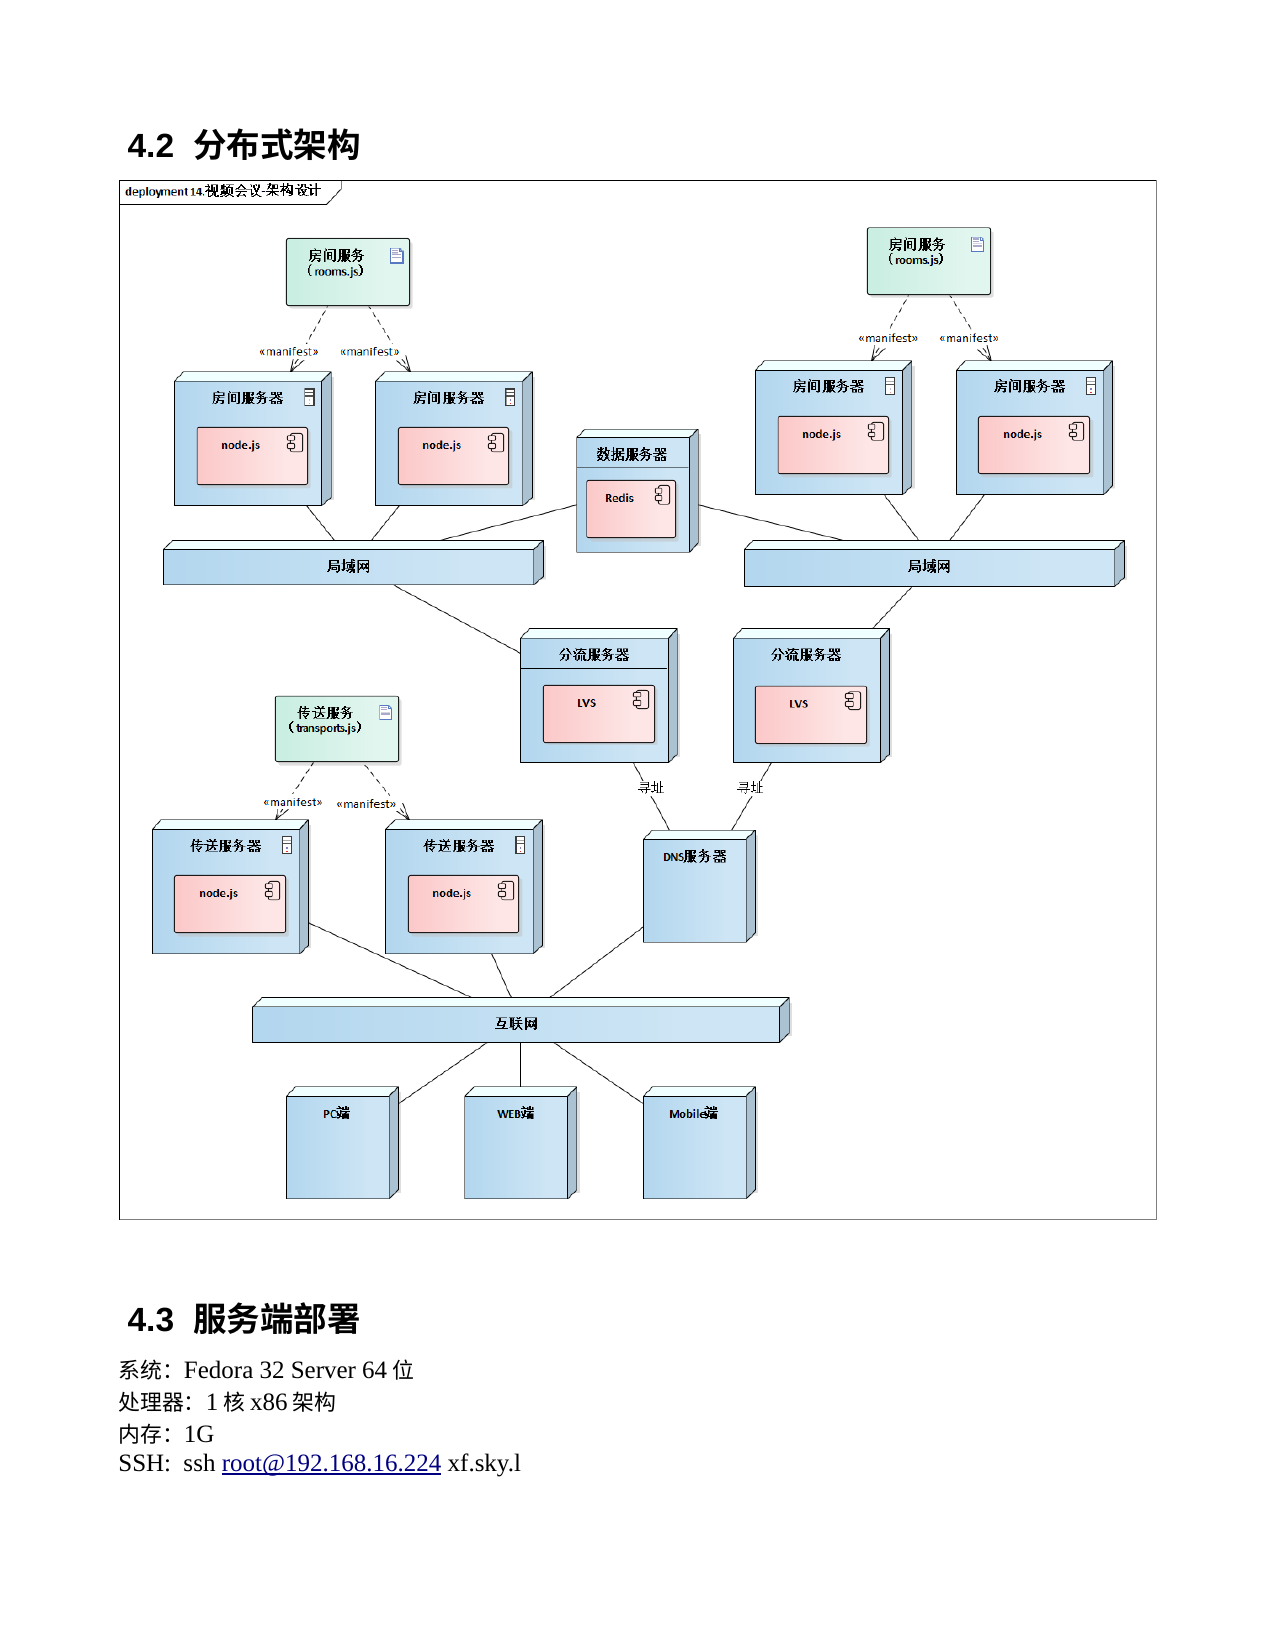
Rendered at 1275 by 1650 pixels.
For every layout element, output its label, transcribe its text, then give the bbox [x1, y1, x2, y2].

subtitle 服务端部署 [118, 1292, 1157, 1341]
picture [118, 179, 1157, 1220]
text 系统：Fedora 32 Server 64位 [118, 1353, 1157, 1385]
text 处理器：1核 x86架构 [118, 1385, 1157, 1417]
subtitle 分布式架构 [118, 118, 1157, 167]
text 内存：1G [118, 1417, 1157, 1448]
text SSH: ssh root@192.168.16.224 xf.sky.l [118, 1448, 1157, 1477]
